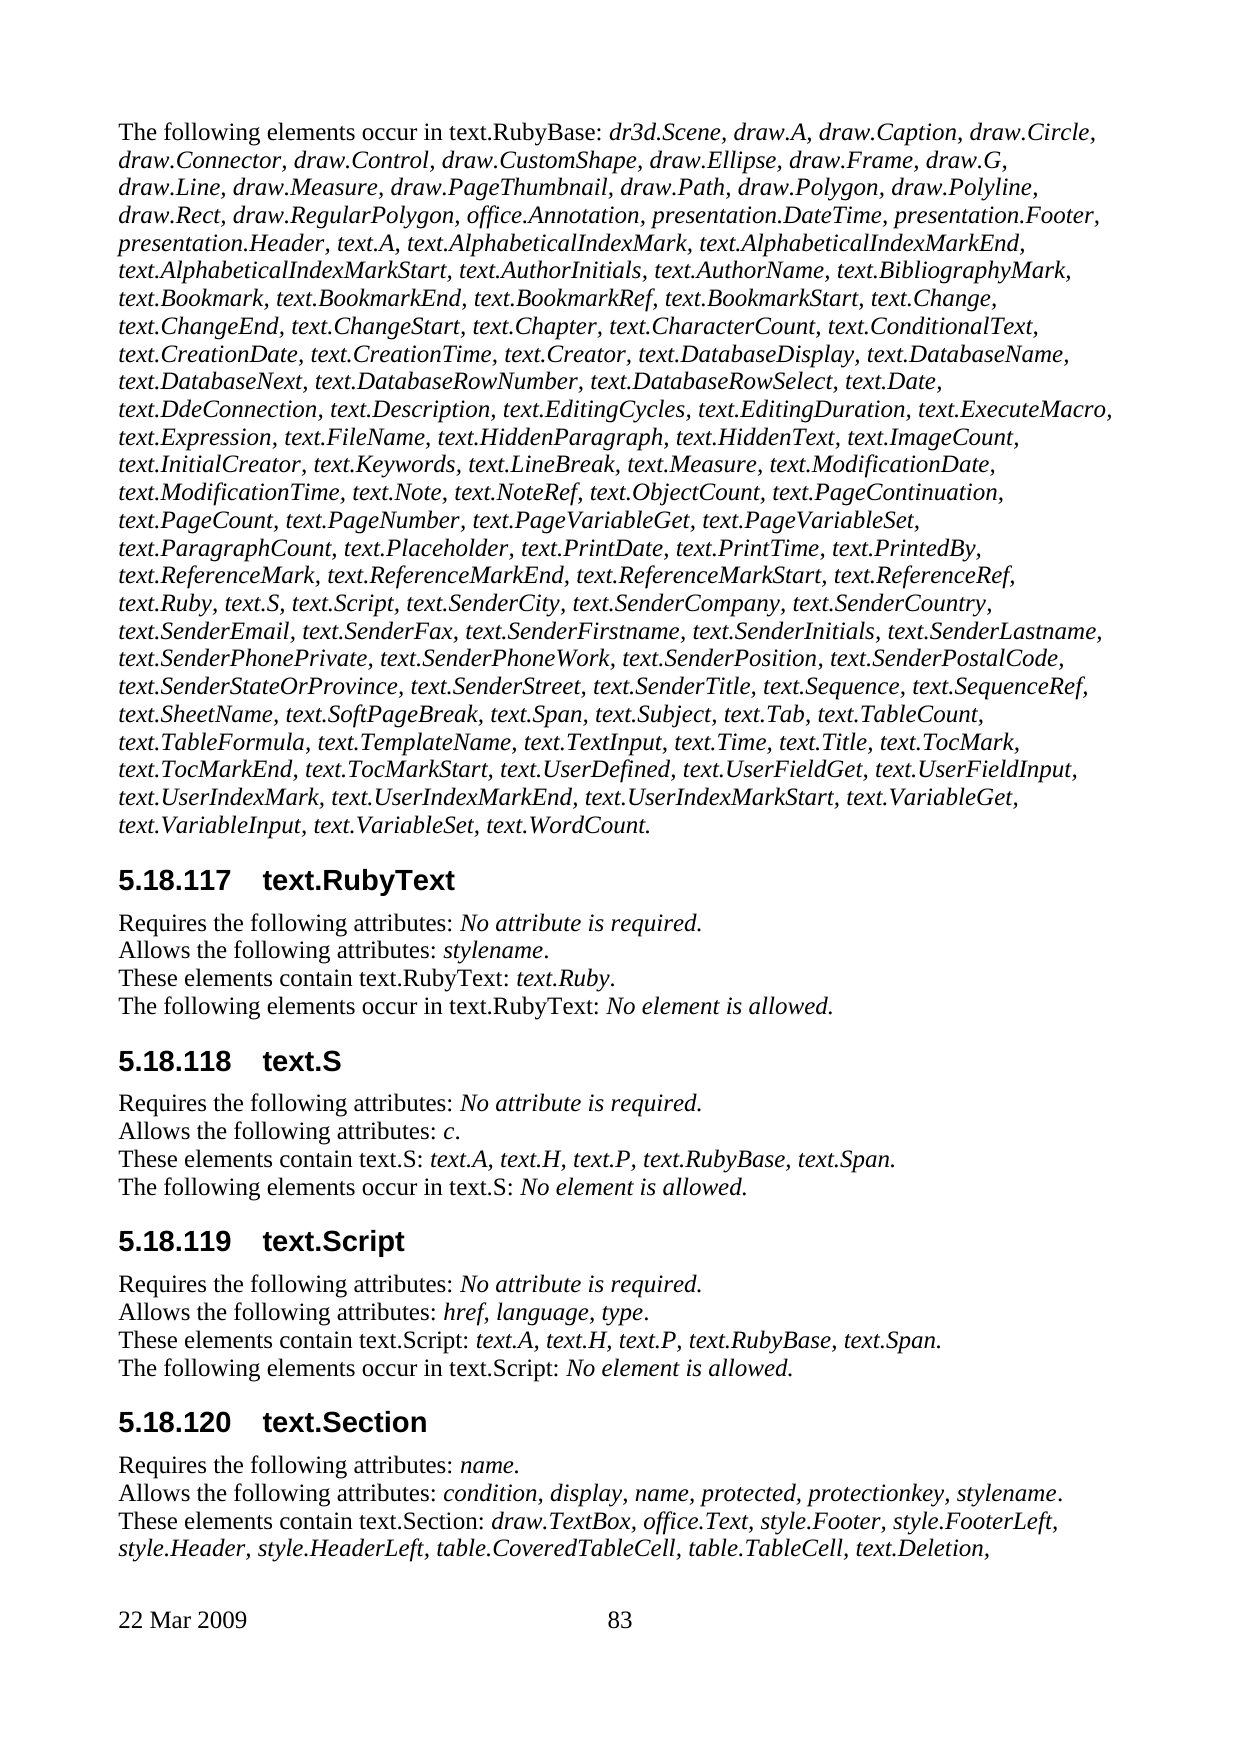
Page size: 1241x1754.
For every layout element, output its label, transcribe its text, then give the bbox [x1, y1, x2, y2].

text These elements contain text.S: text.A, text.H, text.P, text.RubyBase, text.Span. [118, 1145, 1122, 1173]
text Allows the following attributes: condition, display, name, protected, protectionkey, stylename. [118, 1479, 1122, 1507]
subtitle text.RubyText [118, 863, 1122, 896]
text Requires the following attributes: name. [118, 1451, 1122, 1479]
text Requires the following attributes: No attribute is required. [118, 1271, 1122, 1298]
subtitle text.Section [118, 1406, 1122, 1439]
text These elements contain text.Script: text.A, text.H, text.P, text.RubyBase, text.Span. [118, 1326, 1122, 1354]
text Requires the following attributes: No attribute is required. [118, 909, 1122, 936]
text These elements contain text.Section: draw.TextBox, office.Text, style.Footer, style.FooterLeft, style.Header, style.HeaderLeft, table.CoveredTableCell, table.TableCell, text.Deletion, [118, 1507, 1122, 1562]
text Allows the following attributes: c. [118, 1117, 1122, 1145]
text Allows the following attributes: href, language, type. [118, 1298, 1122, 1326]
subtitle text.S [118, 1044, 1122, 1077]
text The following elements occur in text.RubyBase: dr3d.Scene, draw.A, draw.Caption, draw.Circle, draw.Connector, draw.Control, draw.CustomShape, draw.Ellipse, draw.Frame, draw.G, draw.Line, draw.Measure, draw.PageThumbnail, draw.Path, draw.Polygon, draw.Polyline, draw.Rect, draw.RegularPolygon, office.Annotation, presentation.DateTime, presentation.Footer, presentation.Header, text.A, text.AlphabeticalIndexMark, text.AlphabeticalIndexMarkEnd, text.AlphabeticalIndexMarkStart, text.AuthorInitials, text.AuthorName, text.BibliographyMark, text.Bookmark, text.BookmarkEnd, text.BookmarkRef, text.BookmarkStart, text.Change, text.ChangeEnd, text.ChangeStart, text.Chapter, text.CharacterCount, text.ConditionalText, text.CreationDate, text.CreationTime, text.Creator, text.DatabaseDisplay, text.DatabaseName, text.DatabaseNext, text.DatabaseRowNumber, text.DatabaseRowSelect, text.Date, text.DdeConnection, text.Description, text.EditingCycles, text.EditingDuration, text.ExecuteMacro, text.Expression, text.FileName, text.HiddenParagraph, text.HiddenText, text.ImageCount, text.InitialCreator, text.Keywords, text.LineBreak, text.Measure, text.ModificationDate, text.ModificationTime, text.Note, text.NoteRef, text.ObjectCount, text.PageContinuation, text.PageCount, text.PageNumber, text.PageVariableGet, text.PageVariableSet, text.ParagraphCount, text.Placeholder, text.PrintDate, text.PrintTime, text.PrintedBy, text.ReferenceMark, text.ReferenceMarkEnd, text.ReferenceMarkStart, text.ReferenceRef, text.Ruby, text.S, text.Script, text.SenderCity, text.SenderCompany, text.SenderCountry, text.SenderEmail, text.SenderFax, text.SenderFirstname, text.SenderInitials, text.SenderLastname, text.SenderPhonePrivate, text.SenderPhoneWork, text.SenderPosition, text.SenderPostalCode, text.SenderStateOrProvince, text.SenderStreet, text.SenderTitle, text.Sequence, text.SequenceRef, text.SheetName, text.SoftPageBreak, text.Span, text.Subject, text.Tab, text.TableCount, text.TableFormula, text.TemplateName, text.TextInput, text.Time, text.Title, text.TocMark, text.TocMarkEnd, text.TocMarkStart, text.UserDefined, text.UserFieldGet, text.UserFieldInput, text.UserIndexMark, text.UserIndexMarkEnd, text.UserIndexMarkStart, text.VariableGet, text.VariableInput, text.VariableSet, text.WordCount. [118, 118, 1122, 838]
subtitle text.Script [118, 1225, 1122, 1258]
text These elements contain text.RubyText: text.Ruby. [118, 964, 1122, 992]
text The following elements occur in text.S: No element is allowed. [118, 1173, 1122, 1200]
text Allows the following attributes: stylename. [118, 936, 1122, 964]
text Requires the following attributes: No attribute is required. [118, 1089, 1122, 1117]
text The following elements occur in text.Script: No element is allowed. [118, 1354, 1122, 1381]
text The following elements occur in text.RubyText: No element is allowed. [118, 992, 1122, 1019]
